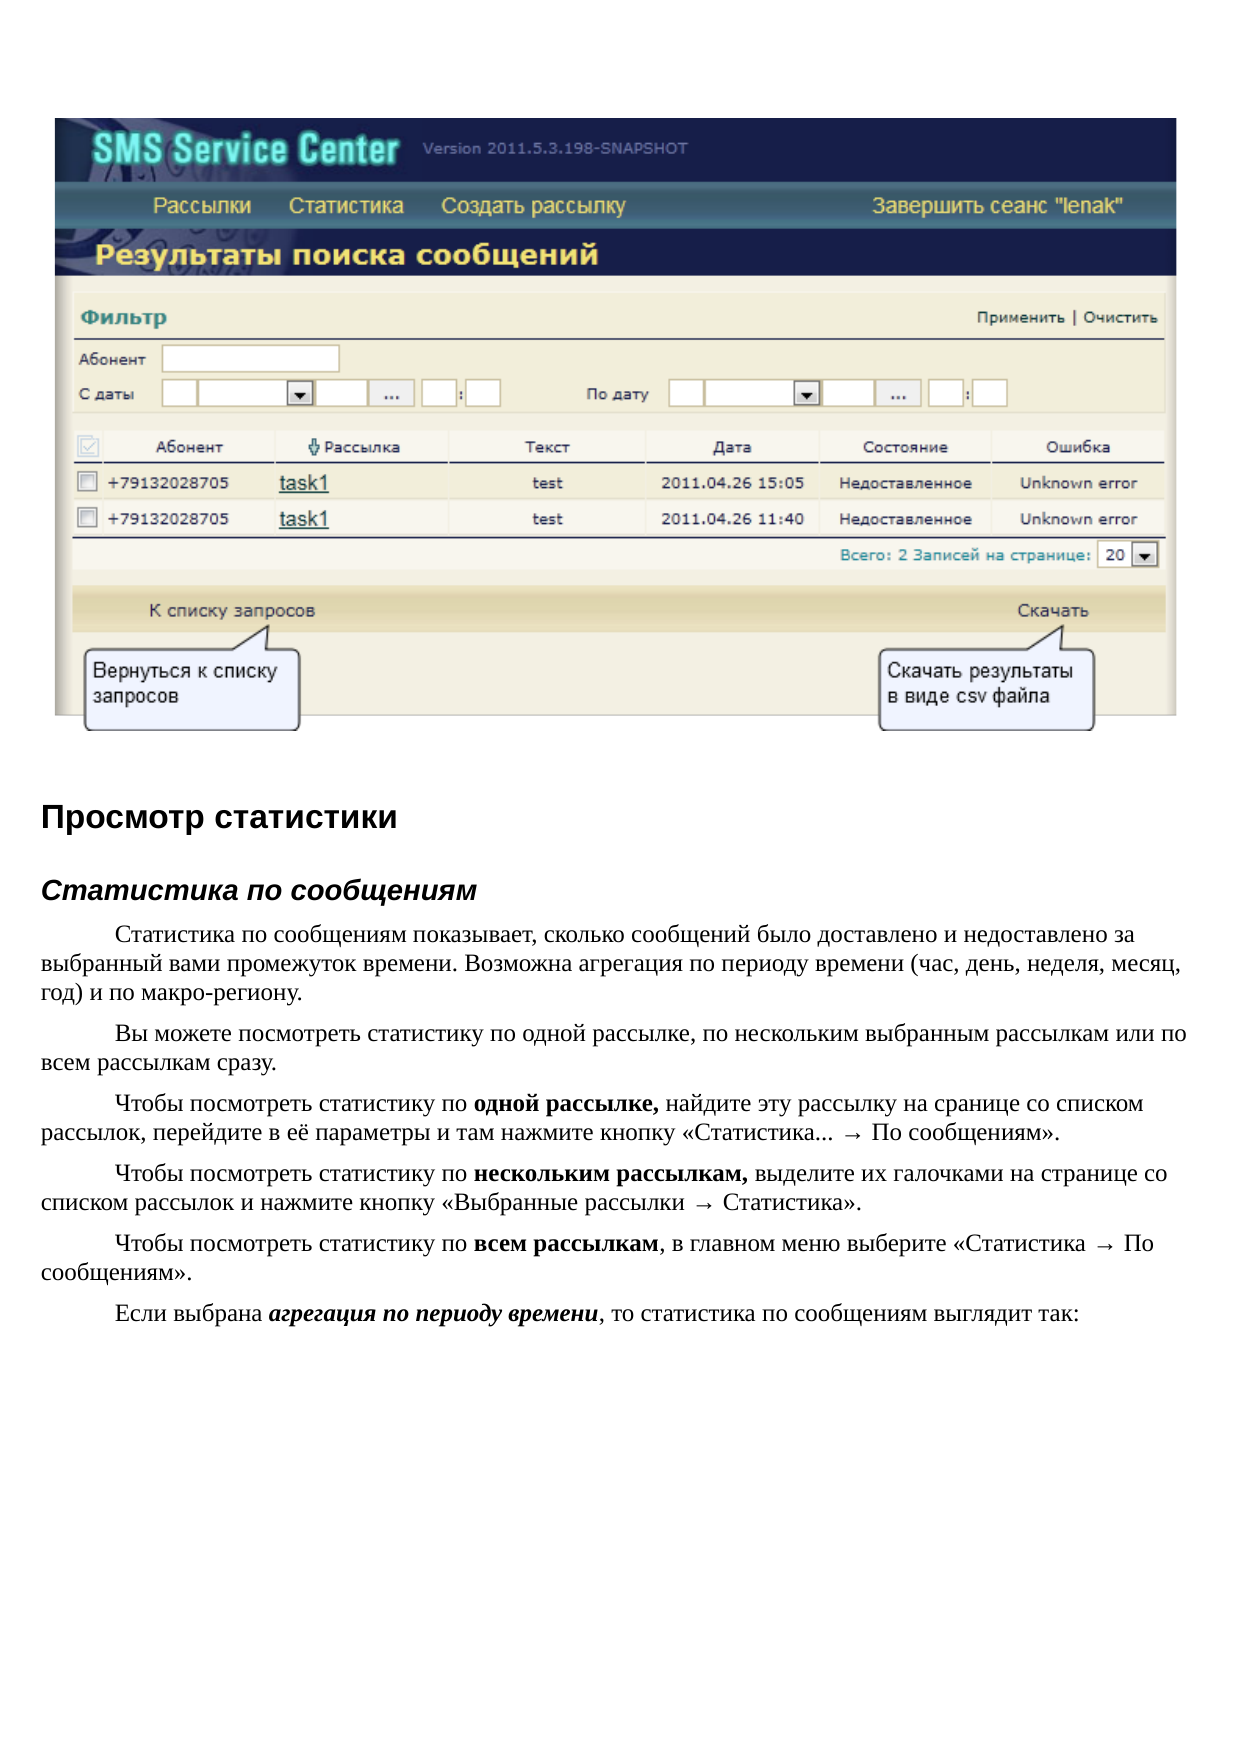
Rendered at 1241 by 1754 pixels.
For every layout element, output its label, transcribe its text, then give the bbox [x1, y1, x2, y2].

picture [54, 118, 1177, 731]
text Вы можете посмотреть статистику по одной рассылке, по нескольким выбранным рассылкам или по всем рассылкам сразу. [41, 1018, 1191, 1075]
subtitle Статистика по сообщениям [41, 873, 1191, 907]
text Чтобы посмотреть статистику по нескольким рассылкам, выделите их галочками на странице со списком рассылок и нажмите кнопку «Выбранные рассылки → Статистика». [41, 1158, 1191, 1215]
text Чтобы посмотреть статистику по всем рассылкам, в главном меню выберите «Статистика → По сообщениям». [41, 1228, 1191, 1285]
subtitle Просмотр статистики [41, 797, 1191, 836]
text Если выбрана агрегация по периоду времени, то статистика по сообщениям выглядит так: [41, 1298, 1191, 1327]
text Статистика по сообщениям показывает, сколько сообщений было доставлено и недоставлено за выбранный вами промежуток времени. Возможна агрегация по периоду времени (час, день, неделя, месяц, год) и по макро-региону. [41, 919, 1191, 1005]
text Чтобы посмотреть статистику по одной рассылке, найдите эту рассылку на сранице со списком рассылок, перейдите в её параметры и там нажмите кнопку «Статистика... → По сообщениям». [41, 1088, 1191, 1145]
